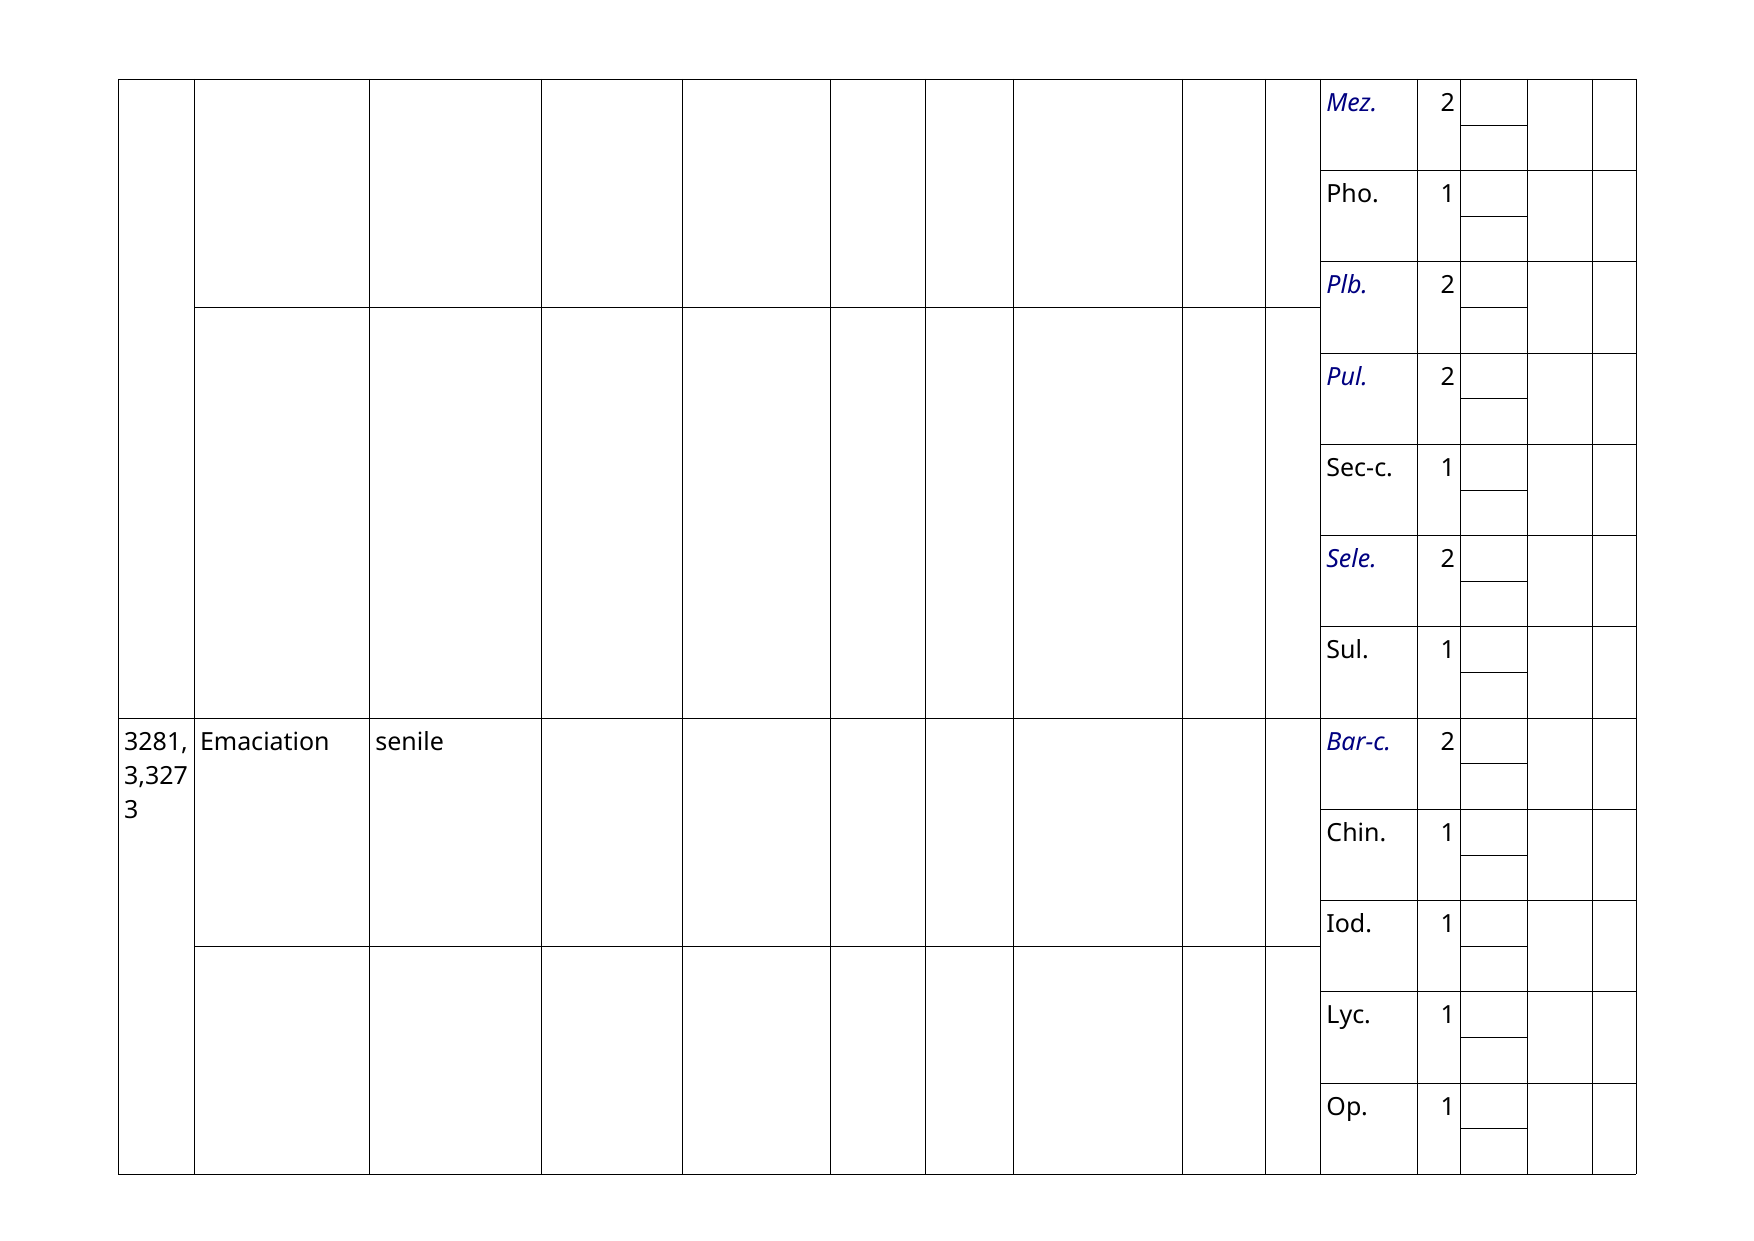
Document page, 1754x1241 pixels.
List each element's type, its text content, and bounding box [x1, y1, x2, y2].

table_cell [1461, 901, 1527, 946]
table_cell Op. [1321, 1084, 1417, 1174]
table_cell [1528, 354, 1592, 444]
table_cell [195, 308, 369, 718]
table_cell [195, 947, 369, 1174]
table_cell [1593, 445, 1636, 535]
table_cell [1461, 582, 1527, 626]
table_cell [1183, 719, 1265, 946]
table_cell [1461, 217, 1527, 261]
table_cell [1528, 627, 1592, 718]
table_cell [1266, 719, 1320, 946]
table_cell [831, 719, 925, 946]
table_cell [1528, 992, 1592, 1083]
table_cell [1593, 1084, 1636, 1174]
table_cell [1461, 536, 1527, 581]
table_cell [1014, 308, 1182, 718]
table_cell [1461, 491, 1527, 535]
table_cell Sele. [1321, 536, 1417, 626]
table_cell [1014, 80, 1182, 307]
table_cell [683, 947, 830, 1174]
table_cell Sec-c. [1321, 445, 1417, 535]
table_cell [1461, 126, 1527, 170]
table_cell [926, 308, 1013, 718]
table_cell [1528, 445, 1592, 535]
table_cell 1 [1418, 1084, 1460, 1174]
table_cell [1461, 992, 1527, 1037]
table_cell Bar-c. [1321, 719, 1417, 809]
table_cell [1461, 1084, 1527, 1128]
table_cell [1461, 354, 1527, 398]
table_cell [1461, 171, 1527, 216]
table_cell [1183, 80, 1265, 307]
table_cell Lyc. [1321, 992, 1417, 1083]
table_cell [831, 80, 925, 307]
table_cell 1 [1418, 627, 1460, 718]
table_cell [1266, 80, 1320, 307]
table_cell 1 [1418, 445, 1460, 535]
table_cell [542, 719, 682, 946]
table_cell [1528, 901, 1592, 991]
table_cell [1183, 308, 1265, 718]
table_cell [1593, 536, 1636, 626]
table_cell [1014, 719, 1182, 946]
table_cell [926, 719, 1013, 946]
table_cell [1593, 719, 1636, 809]
table_cell [1014, 947, 1182, 1174]
table_cell [1266, 308, 1320, 718]
table_cell [1461, 1038, 1527, 1083]
table_cell [1461, 445, 1527, 489]
table_cell [542, 80, 682, 307]
table_cell [1461, 947, 1527, 991]
table_cell Iod. [1321, 901, 1417, 991]
table_cell Sul. [1321, 627, 1417, 718]
table_cell [1528, 719, 1592, 809]
table_cell 2 [1418, 354, 1460, 444]
table_cell [1461, 856, 1527, 900]
table_cell [831, 947, 925, 1174]
table_cell [370, 947, 541, 1174]
table_cell [1461, 262, 1527, 307]
table_cell [1461, 627, 1527, 672]
table_cell [1593, 992, 1636, 1083]
table_cell [1461, 308, 1527, 353]
table_cell 2 [1418, 536, 1460, 626]
table_cell [926, 947, 1013, 1174]
table_cell [1593, 171, 1636, 261]
table_cell Pho. [1321, 171, 1417, 261]
table_cell [195, 80, 369, 307]
table_cell [831, 308, 925, 718]
table_cell [119, 80, 194, 718]
table_cell [1593, 810, 1636, 900]
table_cell [1183, 947, 1265, 1174]
table_cell 2 [1418, 719, 1460, 809]
table_cell [370, 80, 541, 307]
table_cell [683, 308, 830, 718]
table_cell senile [370, 719, 541, 946]
table_cell 2 [1418, 262, 1460, 353]
table_cell [1461, 719, 1527, 763]
table_cell 1 [1418, 992, 1460, 1083]
table_cell [1593, 354, 1636, 444]
table_cell [1593, 80, 1636, 170]
table_cell Emaciation [195, 719, 369, 946]
table_cell [683, 719, 830, 946]
table_cell 1 [1418, 171, 1460, 261]
table_cell Mez. [1321, 80, 1417, 170]
table_cell [1461, 764, 1527, 809]
table_cell [1461, 1129, 1527, 1174]
table_cell Plb. [1321, 262, 1417, 353]
table_cell 1 [1418, 901, 1460, 991]
table_cell [1528, 171, 1592, 261]
table_cell [542, 308, 682, 718]
table_cell [1593, 262, 1636, 353]
table_cell [1461, 80, 1527, 124]
table_cell [1528, 1084, 1592, 1174]
table_cell [1461, 673, 1527, 718]
table_cell 3281,3,3273 [119, 719, 194, 1174]
table_cell [1528, 810, 1592, 900]
table_cell [1528, 80, 1592, 170]
table_cell [1528, 262, 1592, 353]
table_cell Pul. [1321, 354, 1417, 444]
table_cell [926, 80, 1013, 307]
table_cell [542, 947, 682, 1174]
table_cell [370, 308, 541, 718]
table_cell [1528, 536, 1592, 626]
table_cell [683, 80, 830, 307]
table_cell [1266, 947, 1320, 1174]
table_cell 2 [1418, 80, 1460, 170]
table_cell [1593, 627, 1636, 718]
table_cell 1 [1418, 810, 1460, 900]
table_cell [1593, 901, 1636, 991]
table_cell Chin. [1321, 810, 1417, 900]
table_cell [1461, 810, 1527, 854]
table_cell [1461, 399, 1527, 444]
